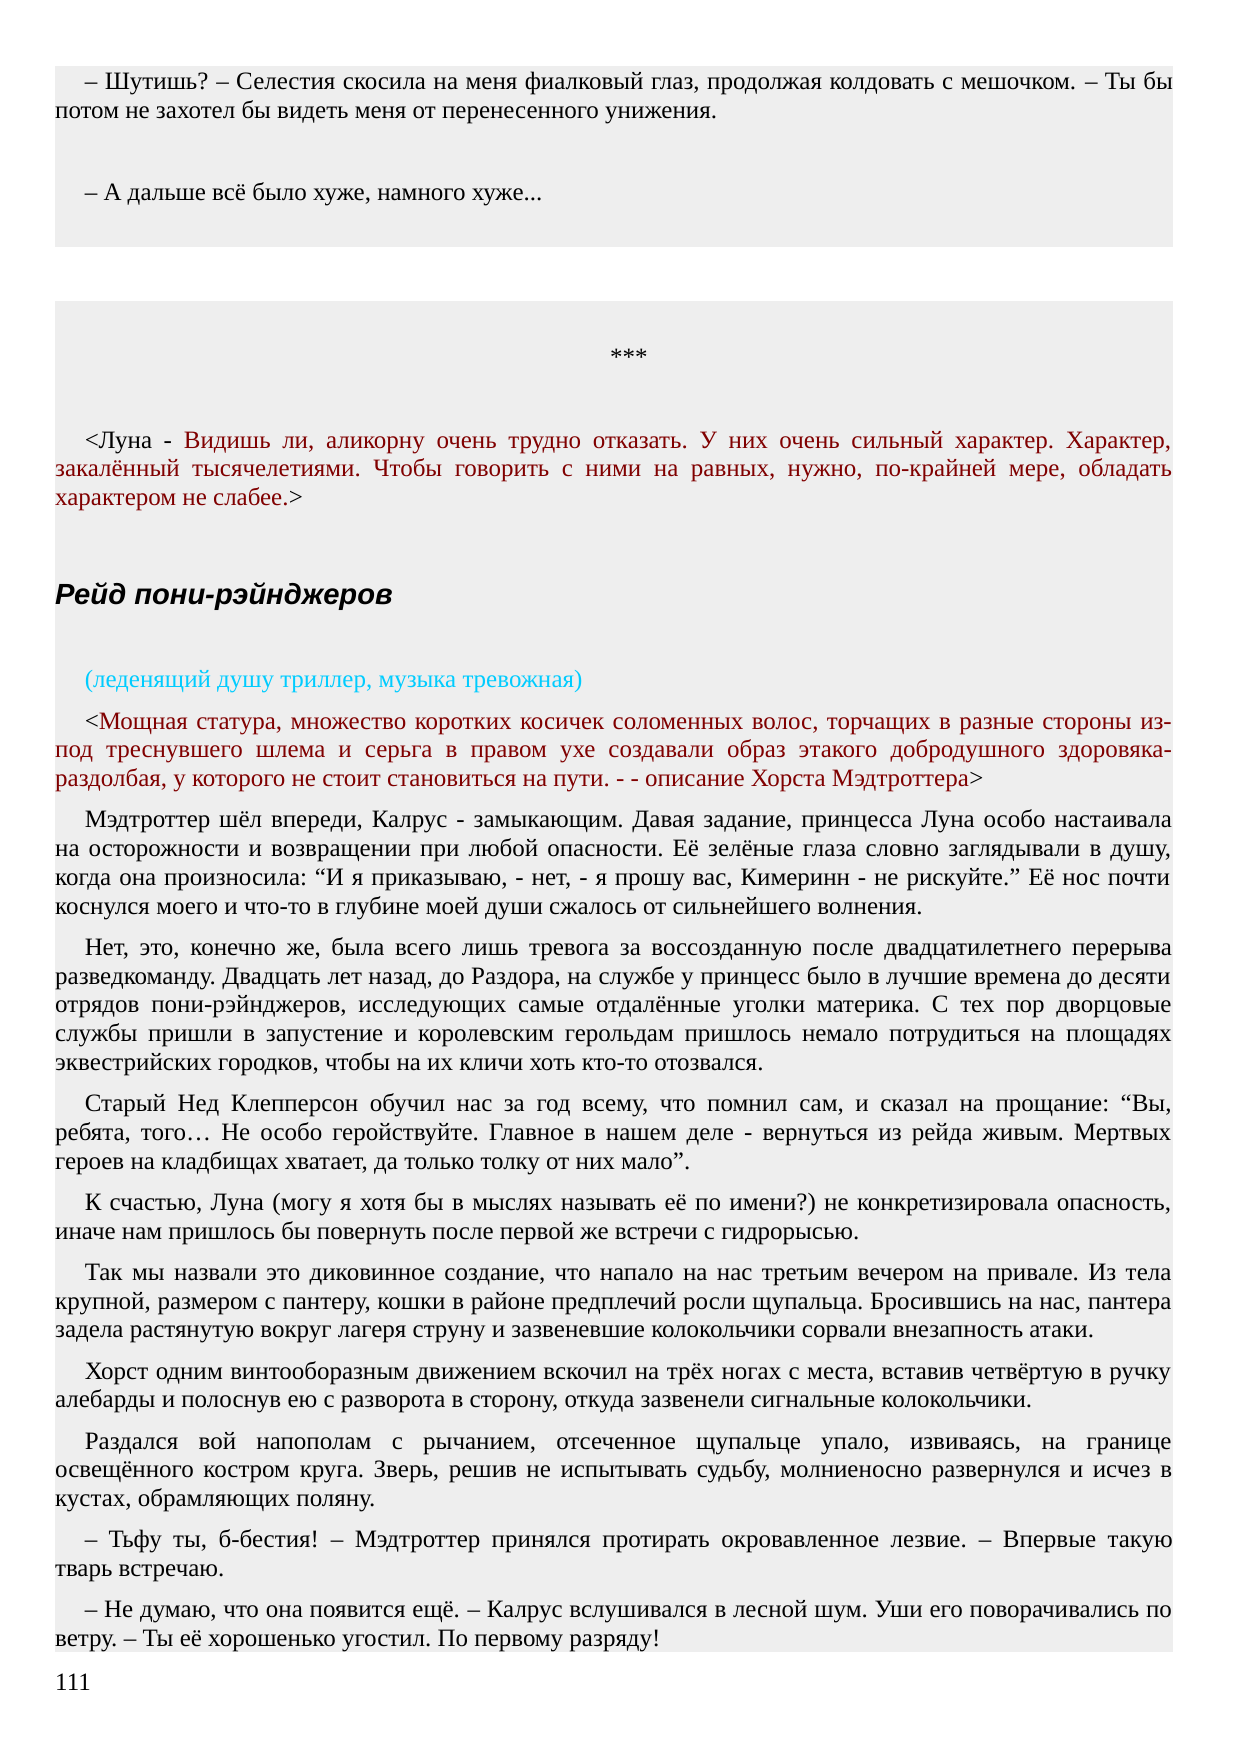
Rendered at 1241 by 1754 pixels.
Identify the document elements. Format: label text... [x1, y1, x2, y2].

text <Луна - Видишь ли, аликорну очень трудно отказать. У них очень сильный характер. Характер, закалённый тысячелетиями. Чтобы говорить с ними на равных, нужно, по-крайней мере, обладать характером не слабее.> [55, 425, 1173, 511]
text – Тьфу ты, б-бестия! – Мэдтроттер принялся протирать окровавленное лезвие. – Впервые такую тварь встречаю. [55, 1524, 1173, 1582]
text <Мощная статура, множество коротких косичек соломенных волос, торчащих в разные стороны из-под треснувшего шлема и серьга в правом ухе создавали образ этакого добродушного здоровяка-раздолбая, у которого не стоит становиться на пути. - - описание Хорста Мэдтроттера> [55, 706, 1173, 792]
text Нет, это, конечно же, была всего лишь тревога за воссозданную после двадцатилетнего перерыва разведкоманду. Двадцать лет назад, до Раздора, на службе у принцесс было в лучшие времена до десяти отрядов пони-рэйнджеров, исследующих самые отдалённые уголки материка. С тех пор дворцовые службы пришли в запустение и королевским герольдам пришлось немало потрудиться на площадях эквестрийских городков, чтобы на их кличи хоть кто-то отозвался. [55, 932, 1173, 1076]
text *** [55, 342, 1173, 371]
text Так мы назвали это диковинное создание, что напало на нас третьим вечером на привале. Из тела крупной, размером с пантеру, кошки в районе предплечий росли щупальца. Бросившись на нас, пантера задела растянутую вокруг лагеря струну и зазвеневшие колокольчики сорвали внезапность атаки. [55, 1257, 1173, 1343]
text – Не думаю, что она появится ещё. – Калрус вслушивался в лесной шум. Уши его поворачивались по ветру. – Ты её хорошенько угостил. По первому разряду! [55, 1594, 1173, 1652]
text – А дальше всё было хуже, намного хуже... [55, 177, 1173, 206]
text К счастью, Луна (могу я хотя бы в мыслях называть её по имени?) не конкретизировала опасность, иначе нам пришлось бы повернуть после первой же встречи с гидрорысью. [55, 1187, 1173, 1244]
text Мэдтроттер шёл впереди, Калрус - замыкающим. Давая задание, принцесса Луна особо настаивала на осторожности и возвращении при любой опасности. Её зелёные глаза словно заглядывали в душу, когда она произносила: “И я приказываю, - нет, - я прошу вас, Кимеринн - не рискуйте.” Её нос почти коснулся моего и что-то в глубине моей души сжалось от сильнейшего волнения. [55, 804, 1173, 919]
text – Шутишь? – Селестия скосила на меня фиалковый глаз, продолжая колдовать с мешочком. – Ты бы потом не захотел бы видеть меня от перенесенного унижения. [55, 66, 1173, 123]
text Раздался вой напополам с рычанием, отсеченное щупальце упало, извиваясь, на границе освещённого костром круга. Зверь, решив не испытывать судьбу, молниеносно развернулся и исчез в кустах, обрамляющих поляну. [55, 1426, 1173, 1512]
text Хорст одним винтооборазным движением вскочил на трёх ногах с места, вставив четвёртую в ручку алебарды и полоснув ею с разворота в сторону, откуда зазвенели сигнальные колокольчики. [55, 1356, 1173, 1413]
text Старый Нед Клепперсон обучил нас за год всему, что помнил сам, и сказал на прощание: “Вы, ребята, того… Не особо геройствуйте. Главное в нашем деле - вернуться из рейда живым. Мертвых героев на кладбищах хватает, да только толку от них мало”. [55, 1088, 1173, 1174]
subtitle Рейд пони-рэйнджеров [55, 577, 1173, 611]
text (леденящий душу триллер, музыка тревожная) [55, 664, 1173, 693]
